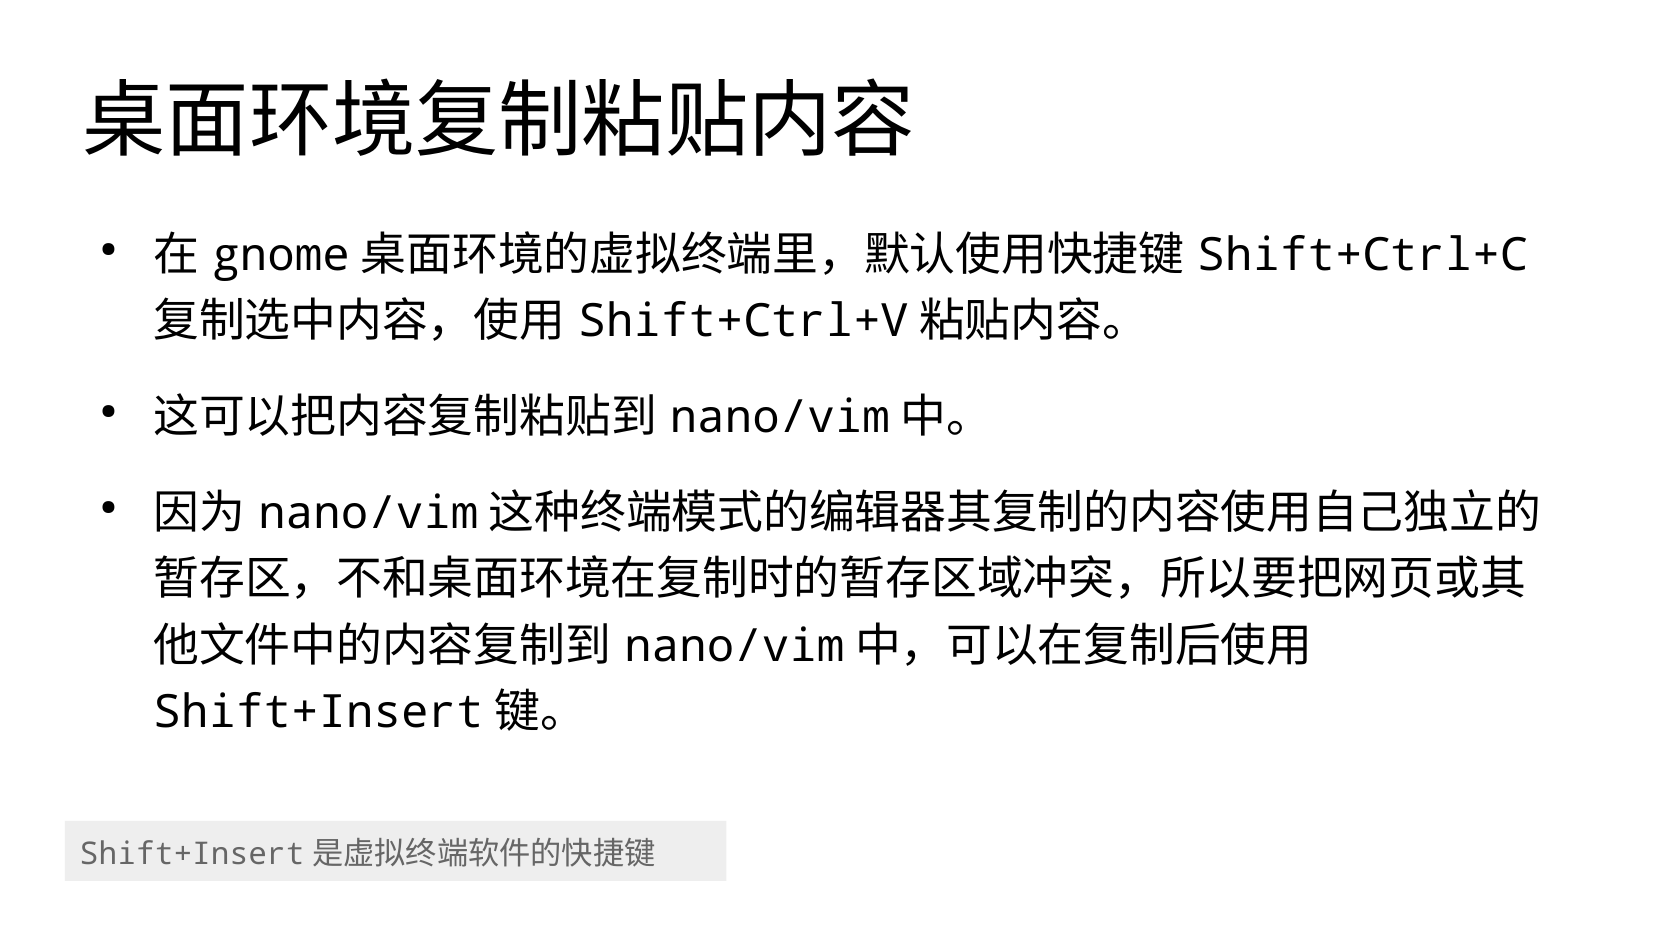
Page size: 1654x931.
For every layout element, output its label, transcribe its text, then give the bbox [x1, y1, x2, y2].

title 桌面环境复制粘贴内容 [82, 37, 1571, 189]
list 在gnome桌面环境的虚拟终端里，默认使用快捷键Shift+Ctrl+C复制选中内容，使用Shift+Ctrl+V粘贴内容。 这可以把内容复制粘贴到nano/vim中。 因为nano/vim这种终端模式的编辑器其复制的内容使用自己独立的暂存区，不和桌面环境在复制时的暂存区域冲突，所以要把网页或其他文件中的内容复制到nano/vim中，可以在复制后使用Shift+Insert键。 [82, 217, 1571, 758]
text_box Shift+Insert是虚拟终端软件的快捷键 [64, 820, 727, 878]
